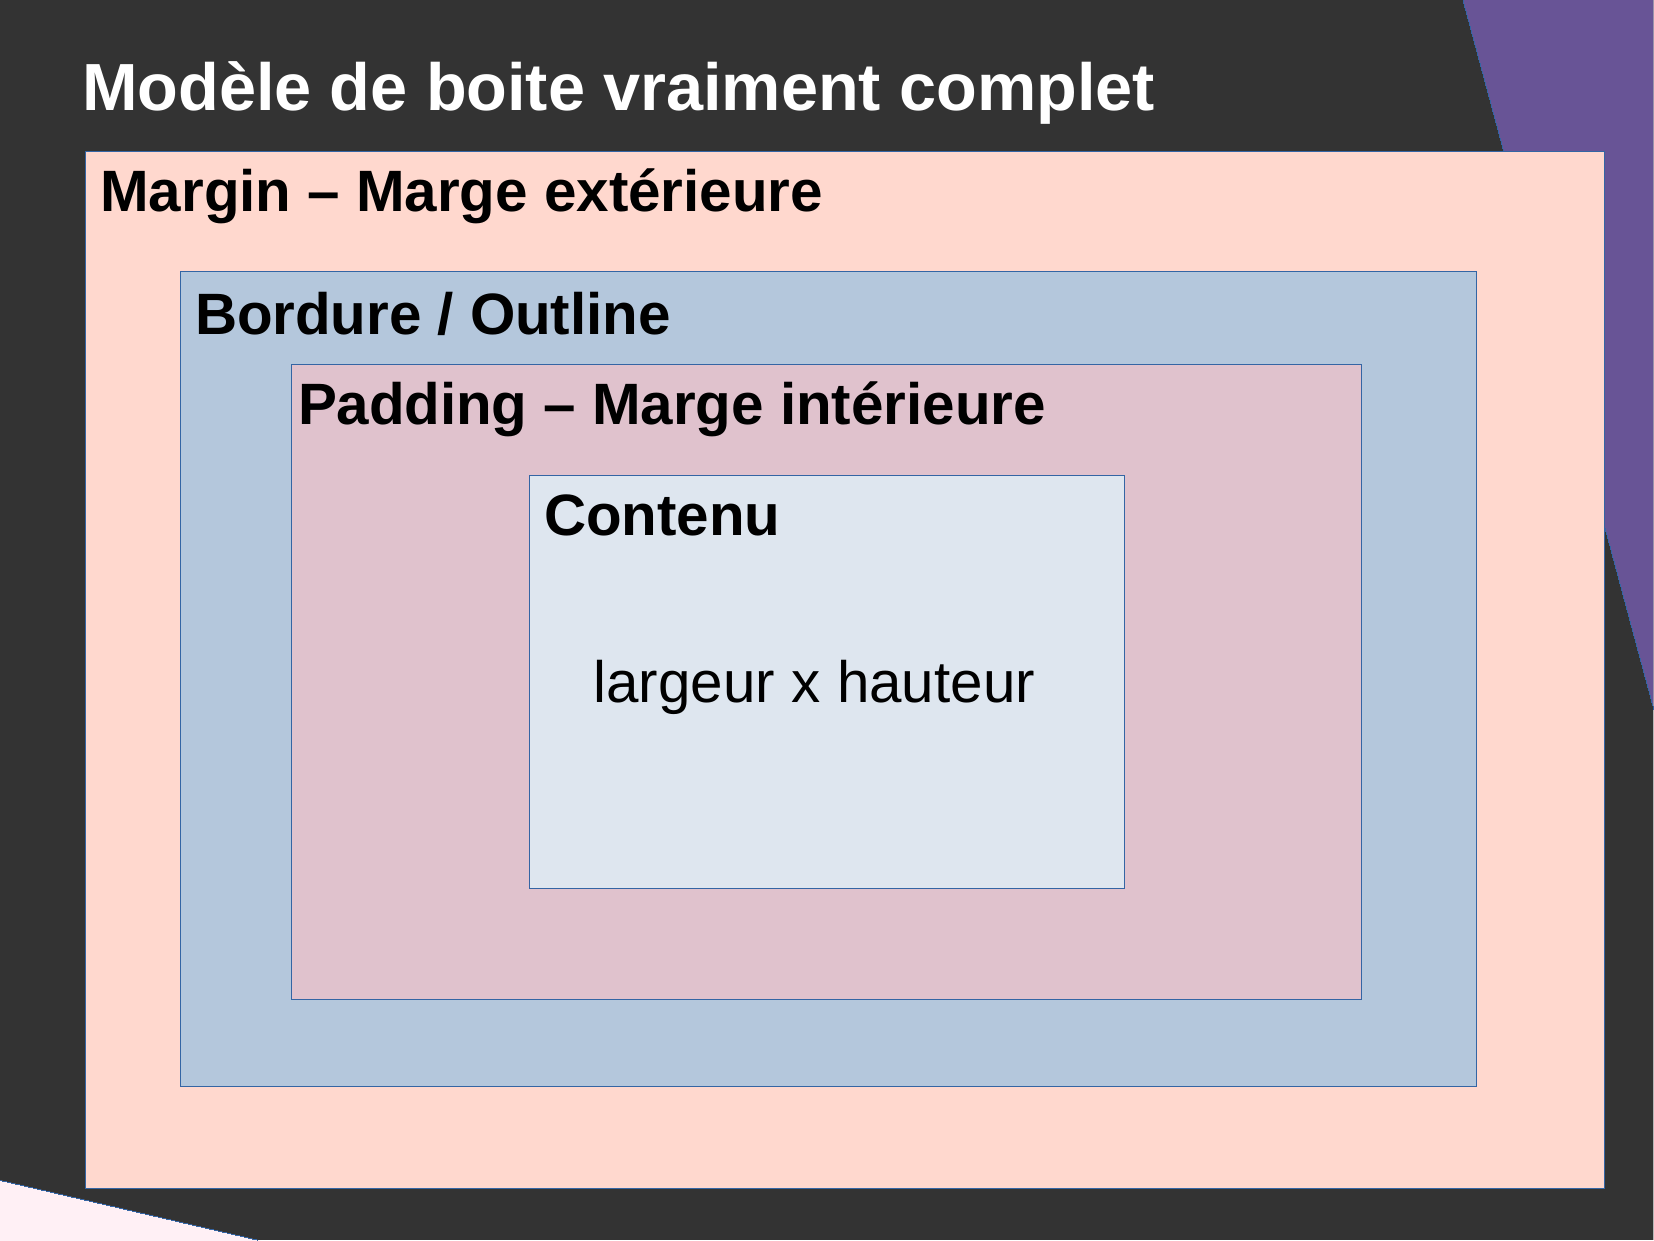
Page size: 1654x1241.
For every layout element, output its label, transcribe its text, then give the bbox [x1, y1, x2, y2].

text_box largeur x hauteur [578, 642, 1075, 723]
text_box [0, 1180, 262, 1241]
title Modèle de boite vraiment complet [82, 49, 1571, 130]
text_box Contenu [529, 475, 1512, 565]
text_box Bordure / Outline [180, 274, 1173, 355]
text_box Padding – Marge intérieure [283, 364, 1276, 445]
text_box Margin – Marge extérieure [85, 151, 1079, 232]
text_box [85, 0, 1654, 1189]
